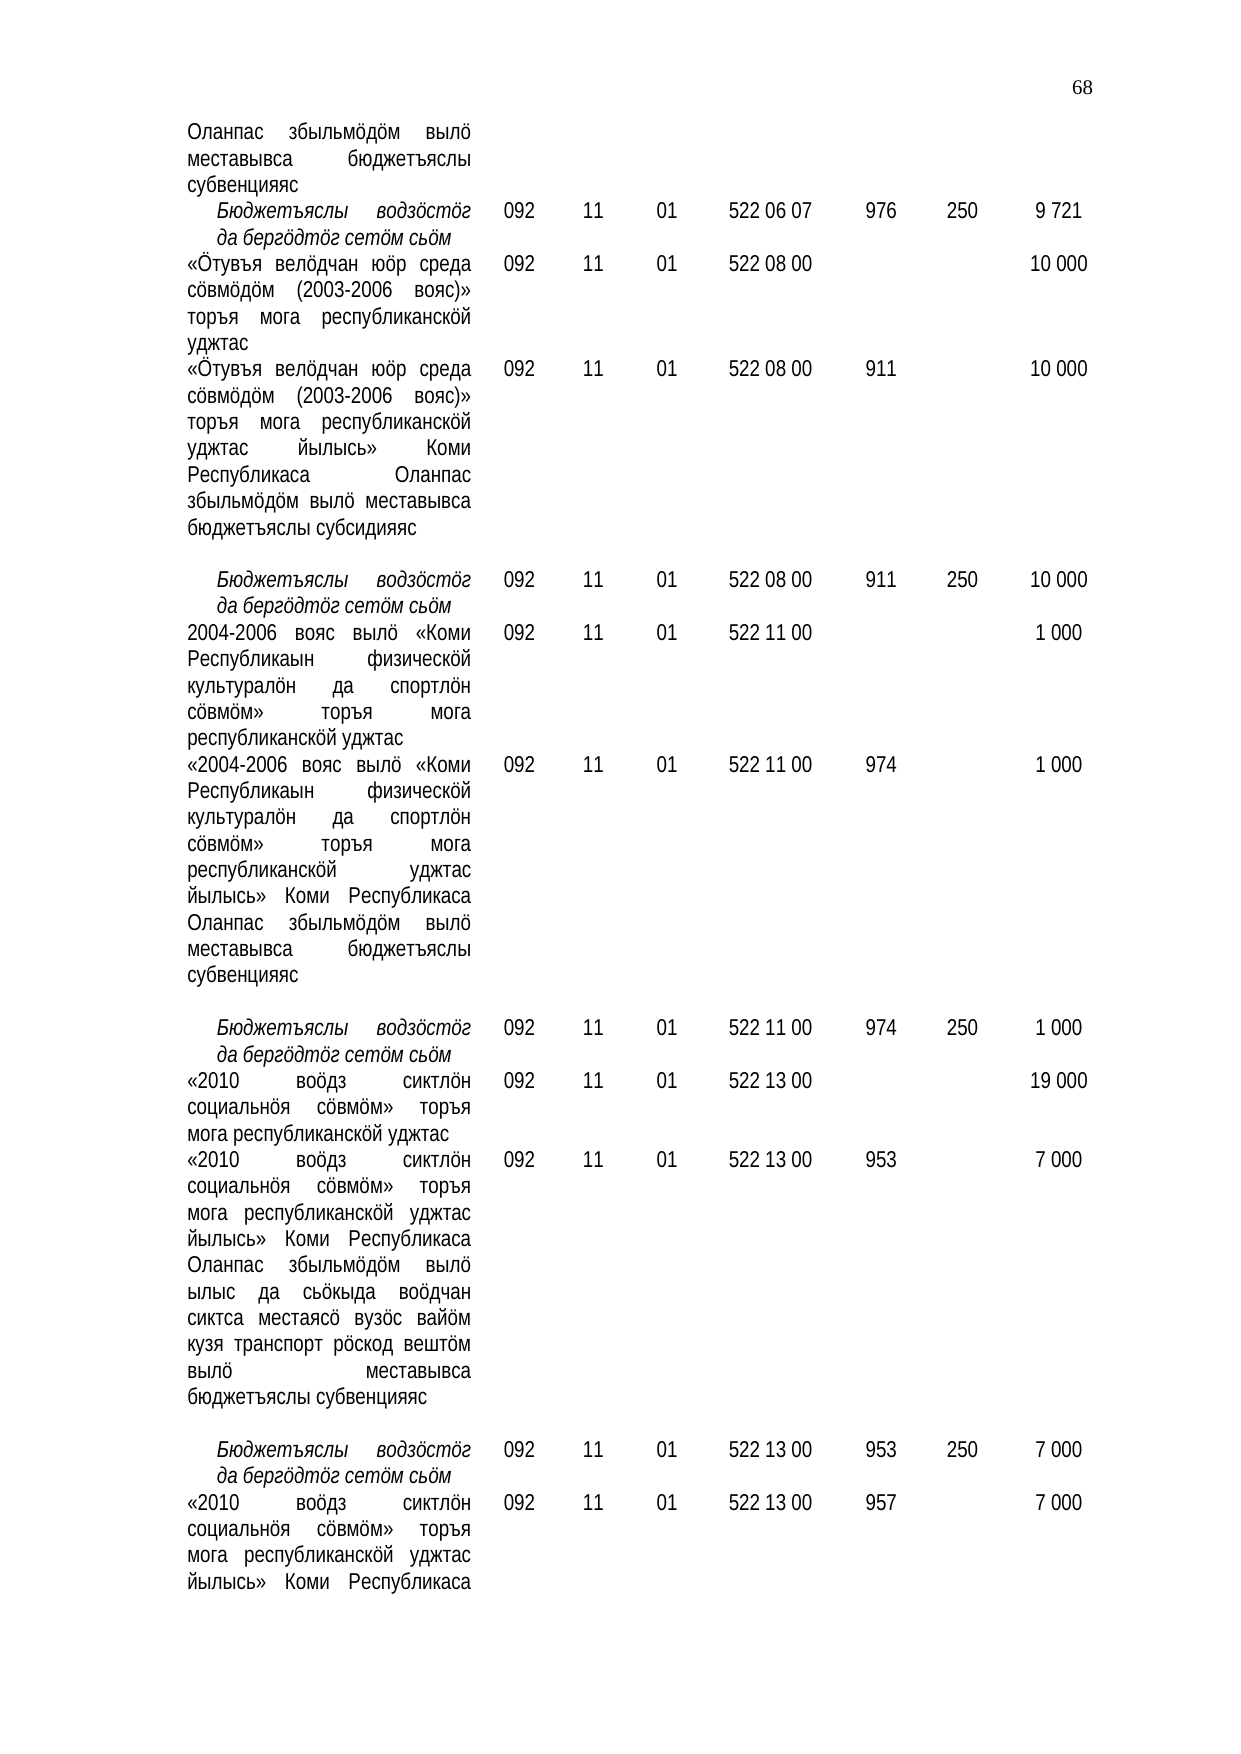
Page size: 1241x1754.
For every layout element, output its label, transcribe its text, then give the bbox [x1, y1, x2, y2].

table_cell 11 [556, 355, 630, 540]
table_cell 092 [482, 1489, 556, 1594]
table_cell 11 [556, 751, 630, 988]
table_cell Бюджетъяслы водзöстöг да бергöдтöг сетöм сьöм [176, 566, 482, 619]
table_cell [482, 1410, 556, 1436]
table_cell [1118, 540, 1163, 566]
table_cell [704, 540, 837, 566]
table_cell 976 [837, 197, 925, 250]
table_cell [925, 118, 999, 197]
table_cell Бюджетъяслы водзöстöг да бергöдтöг сетöм сьöм [176, 197, 482, 250]
table_cell [630, 540, 704, 566]
table_cell [1118, 1014, 1163, 1067]
table_cell [556, 1410, 630, 1436]
table_cell [925, 250, 999, 355]
table_cell 092 [482, 355, 556, 540]
table_cell [837, 540, 925, 566]
table_cell [925, 355, 999, 540]
table_cell [837, 988, 925, 1014]
table_cell 01 [630, 1489, 704, 1594]
table_cell [630, 118, 704, 197]
table_cell 953 [837, 1146, 925, 1409]
table_cell [999, 1410, 1118, 1436]
table_cell 092 [482, 1067, 556, 1146]
table_cell 1 000 [999, 619, 1118, 751]
table_cell [837, 1410, 925, 1436]
table_cell «Öтувъя велöдчан юöр среда сöвмöдöм (2003-2006 вояс)» торъя мога республиканскöй уджтас йылысь» Коми Республикаса Оланпас збыльмöдöм вылö меставывса бюджетъяслы субсидияяс [176, 355, 482, 540]
table_cell 7 000 [999, 1489, 1118, 1594]
table_cell [837, 118, 925, 197]
table_cell 11 [556, 1067, 630, 1146]
table_cell «2010 воöдз сиктлöн социальнöя сöвмöм» торъя мога республиканскöй уджтас йылысь» Коми Республикаса [176, 1489, 482, 1594]
table_cell [556, 118, 630, 197]
table_cell [1118, 988, 1163, 1014]
table_cell Оланпас збыльмöдöм вылö меставывса бюджетъяслы субвенцияяс [176, 118, 482, 197]
table_cell 11 [556, 250, 630, 355]
table_cell [1118, 566, 1163, 619]
table_cell [176, 1410, 482, 1436]
table_cell [999, 118, 1118, 197]
table_cell 11 [556, 1014, 630, 1067]
table_cell 01 [630, 250, 704, 355]
table_cell 01 [630, 566, 704, 619]
table_cell [1118, 355, 1163, 540]
table_cell [925, 1146, 999, 1409]
table_cell [925, 1067, 999, 1146]
table_cell [1118, 250, 1163, 355]
table_cell 522 13 00 [704, 1489, 837, 1594]
table_cell «2010 воöдз сиктлöн социальнöя сöвмöм» торъя мога республиканскöй уджтас йылысь» Коми Республикаса Оланпас збыльмöдöм вылö ылыс да сьöкыда воöдчан сиктса местаясö вузöс вайöм кузя транспорт рöскод вештöм вылö меставывса бюджетъяслы субвенцияяс [176, 1146, 482, 1409]
table_cell [482, 540, 556, 566]
table_cell 974 [837, 751, 925, 988]
table_cell 01 [630, 1146, 704, 1409]
table_cell 522 08 00 [704, 566, 837, 619]
table_cell [1118, 118, 1163, 197]
table_cell 11 [556, 1489, 630, 1594]
table_cell [482, 988, 556, 1014]
table_cell 092 [482, 1436, 556, 1488]
table_cell [925, 619, 999, 751]
table_cell «Öтувъя велöдчан юöр среда сöвмöдöм (2003-2006 вояс)» торъя мога республиканскöй уджтас [176, 250, 482, 355]
table_cell [999, 540, 1118, 566]
table_cell 953 [837, 1436, 925, 1488]
table_cell 522 11 00 [704, 619, 837, 751]
table_cell [925, 988, 999, 1014]
table_cell 250 [925, 1014, 999, 1067]
table_cell [704, 118, 837, 197]
table_cell 1 000 [999, 751, 1118, 988]
table_cell [837, 619, 925, 751]
table_cell 10 000 [999, 566, 1118, 619]
table_cell Бюджетъяслы водзöстöг да бергöдтöг сетöм сьöм [176, 1014, 482, 1067]
table_cell 11 [556, 619, 630, 751]
table_cell 092 [482, 619, 556, 751]
table_cell [1118, 1067, 1163, 1146]
table_cell 092 [482, 250, 556, 355]
table_cell 974 [837, 1014, 925, 1067]
table_cell 092 [482, 1146, 556, 1409]
table_cell 11 [556, 566, 630, 619]
table_cell [925, 751, 999, 988]
table_cell Бюджетъяслы водзöстöг да бергöдтöг сетöм сьöм [176, 1436, 482, 1488]
table_cell 092 [482, 751, 556, 988]
table_cell 10 000 [999, 355, 1118, 540]
table_cell [556, 988, 630, 1014]
table_cell 01 [630, 619, 704, 751]
table_cell 522 13 00 [704, 1146, 837, 1409]
table_cell 522 11 00 [704, 1014, 837, 1067]
table_cell [176, 540, 482, 566]
table_cell [556, 540, 630, 566]
table_cell [630, 988, 704, 1014]
table_cell 522 06 07 [704, 197, 837, 250]
table_cell 19 000 [999, 1067, 1118, 1146]
table_cell 2004-2006 вояс вылö «Коми Республикаын физическöй культуралöн да спортлöн сöвмöм» торъя мога республиканскöй уджтас [176, 619, 482, 751]
table_cell [1118, 1489, 1163, 1594]
table_cell 11 [556, 1146, 630, 1409]
table_cell 11 [556, 1436, 630, 1488]
table_cell 522 08 00 [704, 355, 837, 540]
table_cell 250 [925, 566, 999, 619]
table_cell [999, 988, 1118, 1014]
table_cell [1118, 197, 1163, 250]
table_cell 250 [925, 1436, 999, 1488]
table_cell [176, 988, 482, 1014]
table_cell 7 000 [999, 1436, 1118, 1488]
table_cell 092 [482, 197, 556, 250]
table_cell [704, 1410, 837, 1436]
table_cell [1118, 1436, 1163, 1488]
table_cell 522 13 00 [704, 1436, 837, 1488]
table_cell 957 [837, 1489, 925, 1594]
table_cell [1118, 1146, 1163, 1409]
table_cell [837, 1067, 925, 1146]
table_cell 250 [925, 197, 999, 250]
table_cell 11 [556, 197, 630, 250]
table_cell [837, 250, 925, 355]
table_cell [925, 1410, 999, 1436]
table_cell 10 000 [999, 250, 1118, 355]
table_cell 522 08 00 [704, 250, 837, 355]
table_cell 911 [837, 355, 925, 540]
table_cell 092 [482, 566, 556, 619]
table_cell 1 000 [999, 1014, 1118, 1067]
table_cell 01 [630, 751, 704, 988]
table_cell [482, 118, 556, 197]
table_cell 522 13 00 [704, 1067, 837, 1146]
table_cell 01 [630, 1014, 704, 1067]
table_cell 01 [630, 1436, 704, 1488]
table_cell [630, 1410, 704, 1436]
table_cell [704, 988, 837, 1014]
table_cell [925, 1489, 999, 1594]
table_cell 092 [482, 1014, 556, 1067]
table_cell 7 000 [999, 1146, 1118, 1409]
table_cell «2010 воöдз сиктлöн социальнöя сöвмöм» торъя мога республиканскöй уджтас [176, 1067, 482, 1146]
table_cell «2004-2006 вояс вылö «Коми Республикаын физическöй культуралöн да спортлöн сöвмöм» торъя мога республиканскöй уджтас йылысь» Коми Республикаса Оланпас збыльмöдöм вылö меставывса бюджетъяслы субвенцияяс [176, 751, 482, 988]
table_cell [1118, 751, 1163, 988]
table_cell 01 [630, 197, 704, 250]
table_cell 01 [630, 1067, 704, 1146]
table_cell 01 [630, 355, 704, 540]
table_cell 911 [837, 566, 925, 619]
table_cell 522 11 00 [704, 751, 837, 988]
table_cell [1118, 619, 1163, 751]
table_cell 9 721 [999, 197, 1118, 250]
table_cell [925, 540, 999, 566]
table_cell [1118, 1410, 1163, 1436]
